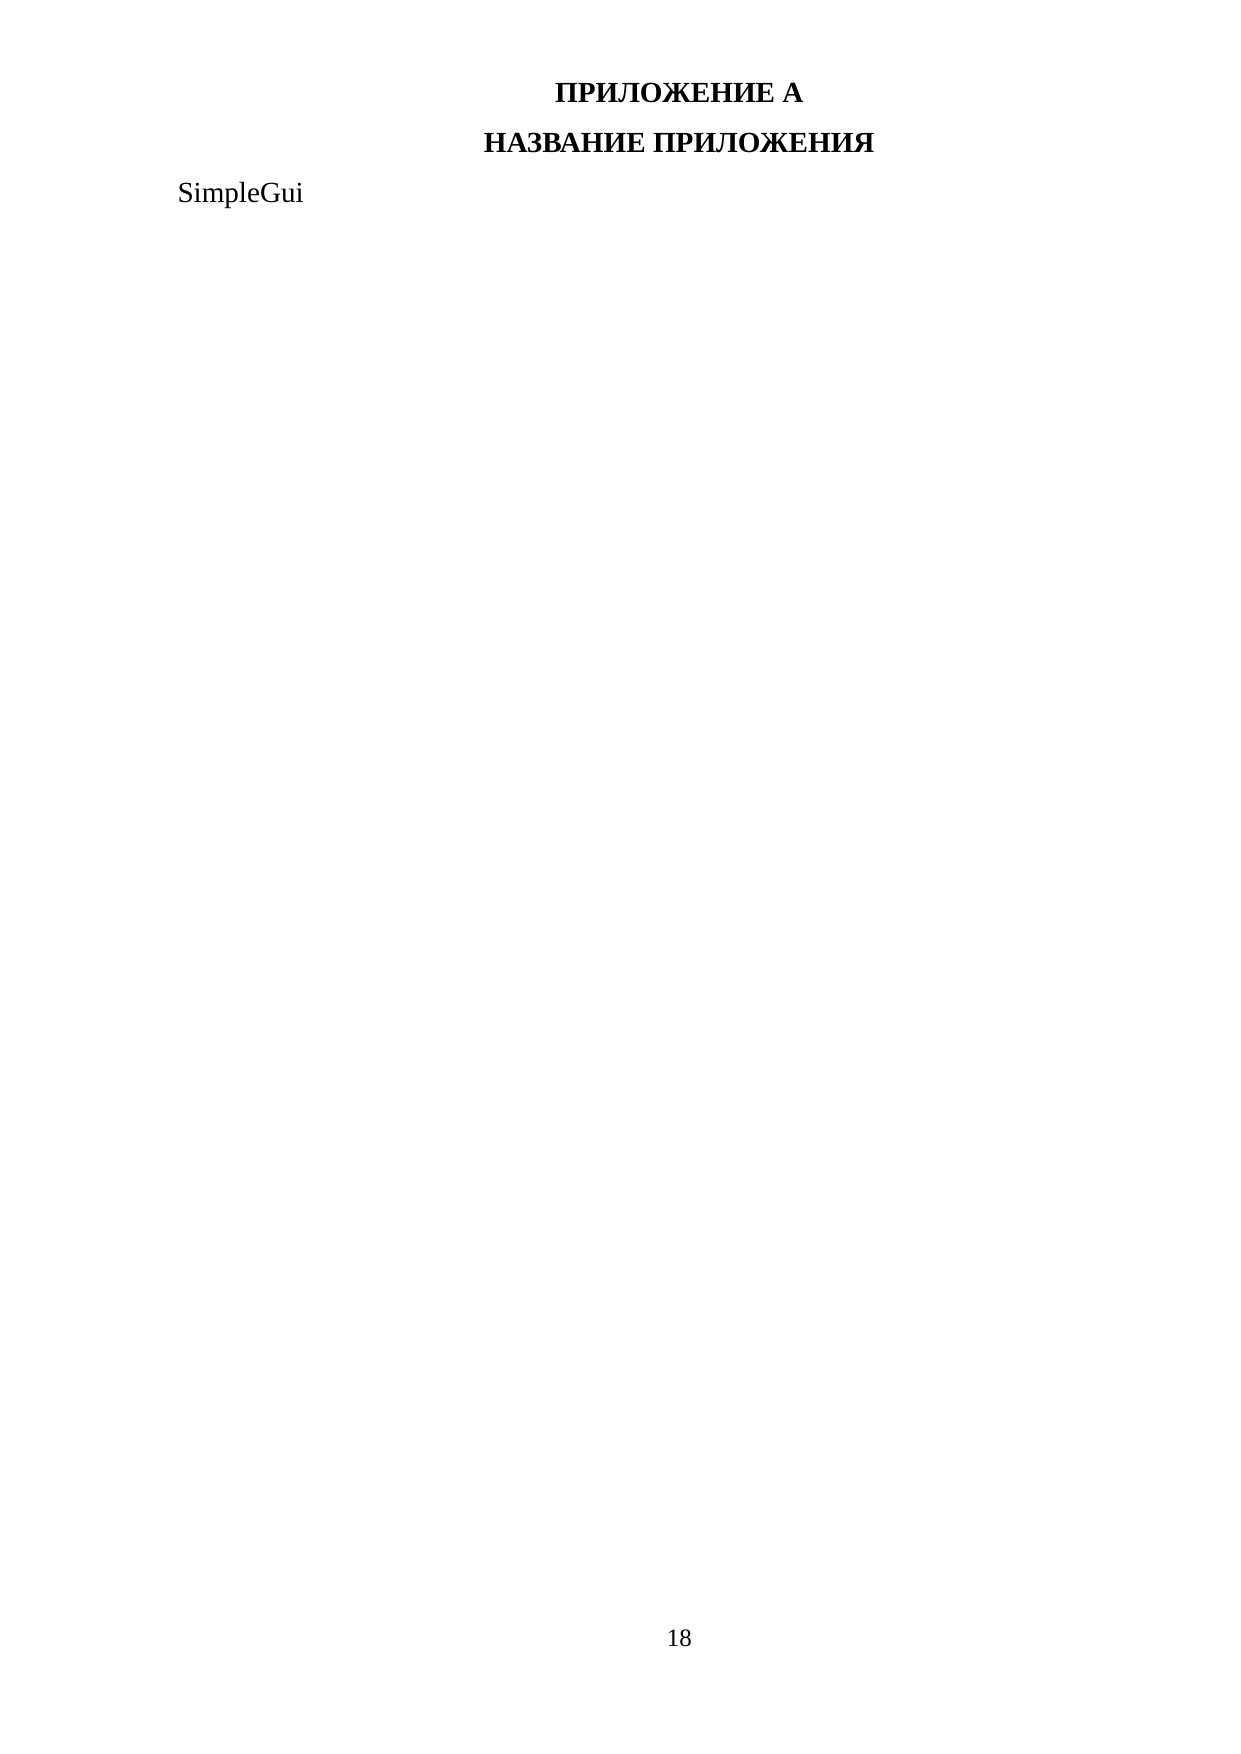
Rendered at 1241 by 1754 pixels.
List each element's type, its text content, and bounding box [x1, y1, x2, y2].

text SimpleGui [177, 176, 1181, 209]
text Название приложения [177, 125, 1181, 159]
text приложение А [177, 75, 1181, 108]
